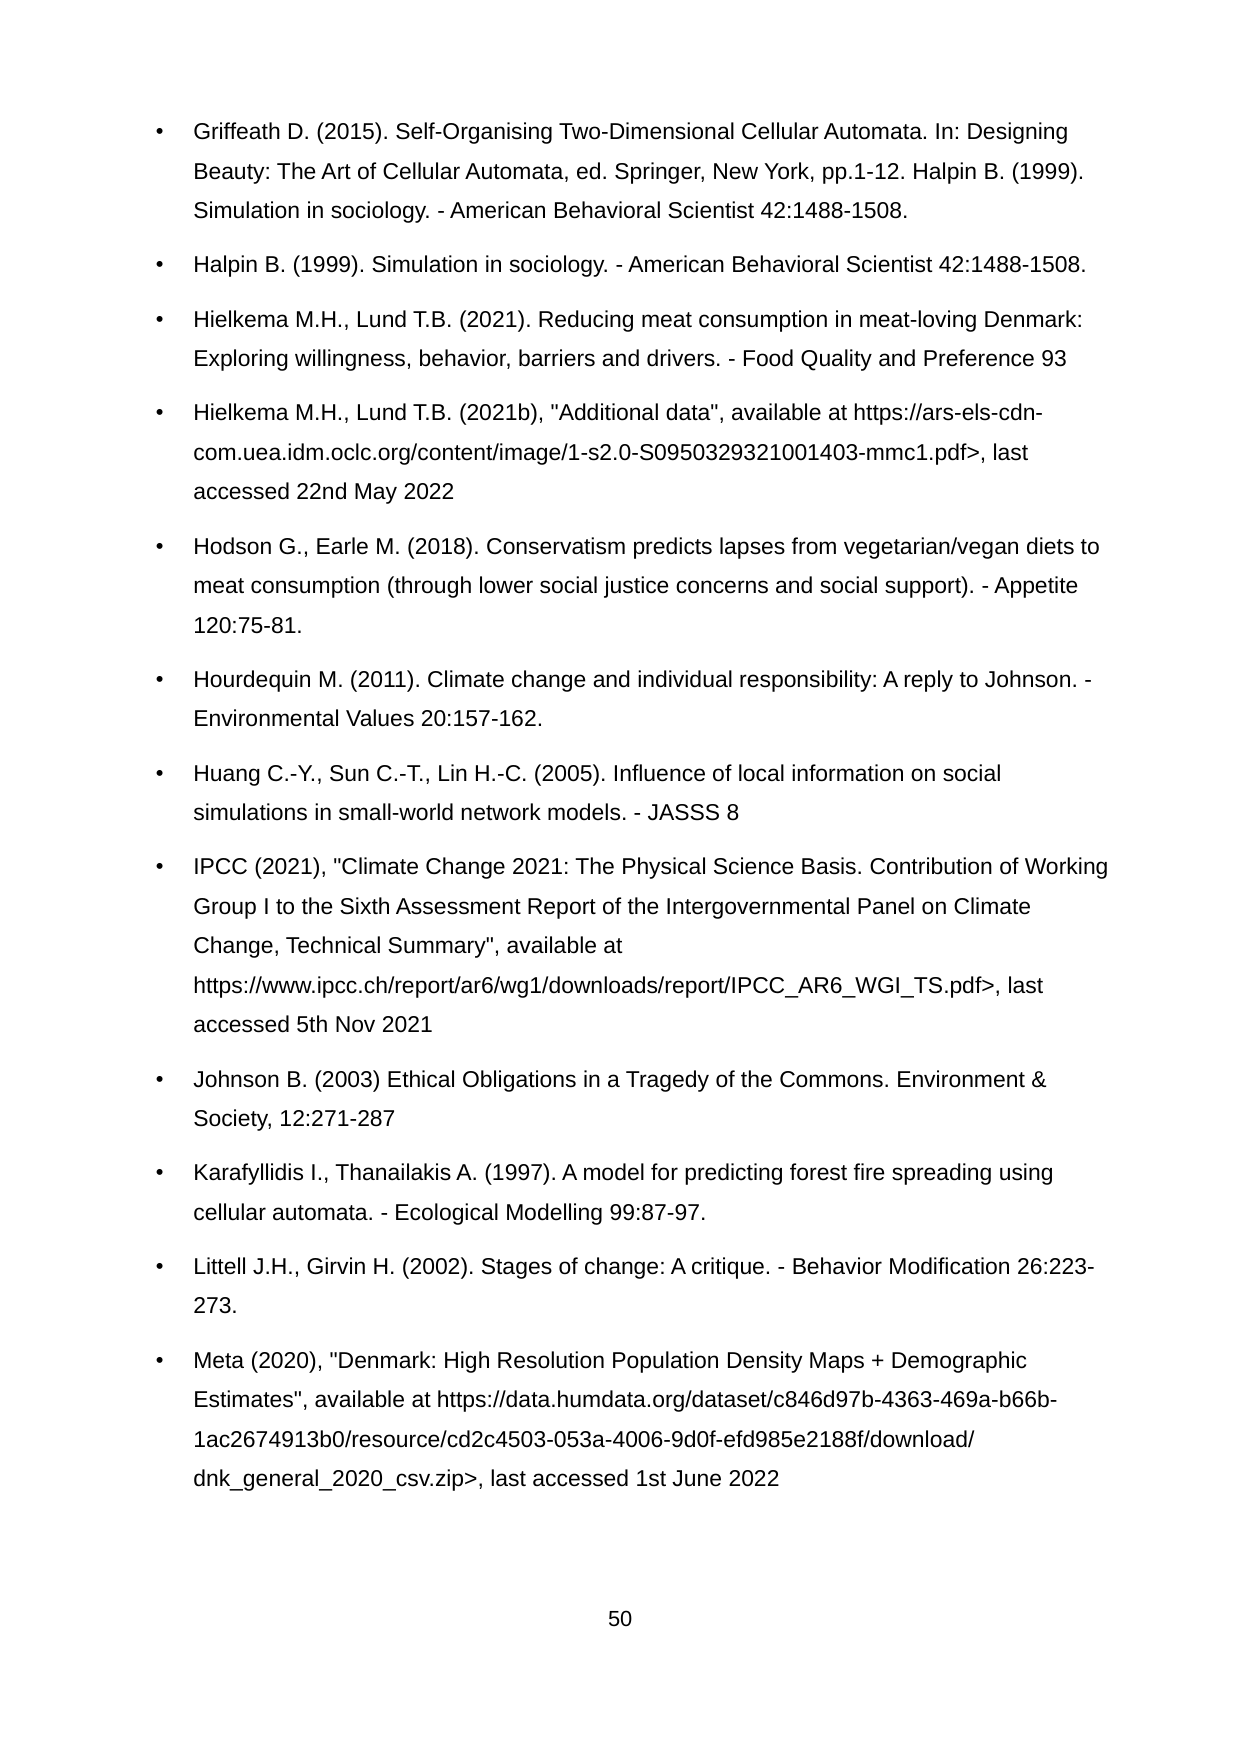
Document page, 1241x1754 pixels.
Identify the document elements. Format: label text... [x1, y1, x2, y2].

list IPCC (2021), "Climate Change 2021: The Physical Science Basis. Contribution of Working Group I to the Sixth Assessment Report of the Intergovernmental Panel on Climate Change, Technical Summary", available at https://www.ipcc.ch/report/ar6/wg1/downloads/report/IPCC_AR6_WGI_TS.pdf>, last accessed 5th Nov 2021 [156, 853, 1122, 1038]
list Karafyllidis I., Thanailakis A. (1997). A model for predicting forest fire spreading using cellular automata. - Ecological Modelling 99:87-97. [156, 1159, 1122, 1225]
list Hodson G., Earle M. (2018). Conservatism predicts lapses from vegetarian/vegan diets to meat consumption (through lower social justice concerns and social support). - Appetite 120:75-81. [156, 533, 1122, 638]
list Halpin B. (1999). Simulation in sociology. - American Behavioral Scientist 42:1488-1508. [156, 251, 1122, 278]
list Littell J.H., Girvin H. (2002). Stages of change: A critique. - Behavior Modification 26:223-273. [156, 1253, 1122, 1319]
list Hielkema M.H., Lund T.B. (2021b), "Additional data", available at https://ars-els-cdn-com.uea.idm.oclc.org/content/image/1-s2.0-S0950329321001403-mmc1.pdf>, last accessed 22nd May 2022 [156, 399, 1122, 505]
list Griffeath D. (2015). Self-Organising Two-Dimensional Cellular Automata. In: Designing Beauty: The Art of Cellular Automata, ed. Springer, New York, pp.1-12. Halpin B. (1999). Simulation in sociology. - American Behavioral Scientist 42:1488-1508. [156, 118, 1122, 223]
list Meta (2020), "Denmark: High Resolution Population Density Maps + Demographic Estimates", available at https://data.humdata.org/dataset/c846d97b-4363-469a-b66b-1ac2674913b0/resource/cd2c4503-053a-4006-9d0f-efd985e2188f/download/dnk_general_2020_csv.zip>, last accessed 1st June 2022 [156, 1347, 1122, 1492]
list Hourdequin M. (2011). Climate change and individual responsibility: A reply to Johnson. - Environmental Values 20:157-162. [156, 666, 1122, 732]
list Johnson B. (2003) Ethical Obligations in a Tragedy of the Commons. Environment & Society, 12:271-287 [156, 1066, 1122, 1131]
list Huang C.-Y., Sun C.-T., Lin H.-C. (2005). Influence of local information on social simulations in small-world network models. - JASSS 8 [156, 759, 1122, 825]
list Hielkema M.H., Lund T.B. (2021). Reducing meat consumption in meat-loving Denmark: Exploring willingness, behavior, barriers and drivers. - Food Quality and Preference 93 [156, 306, 1122, 371]
